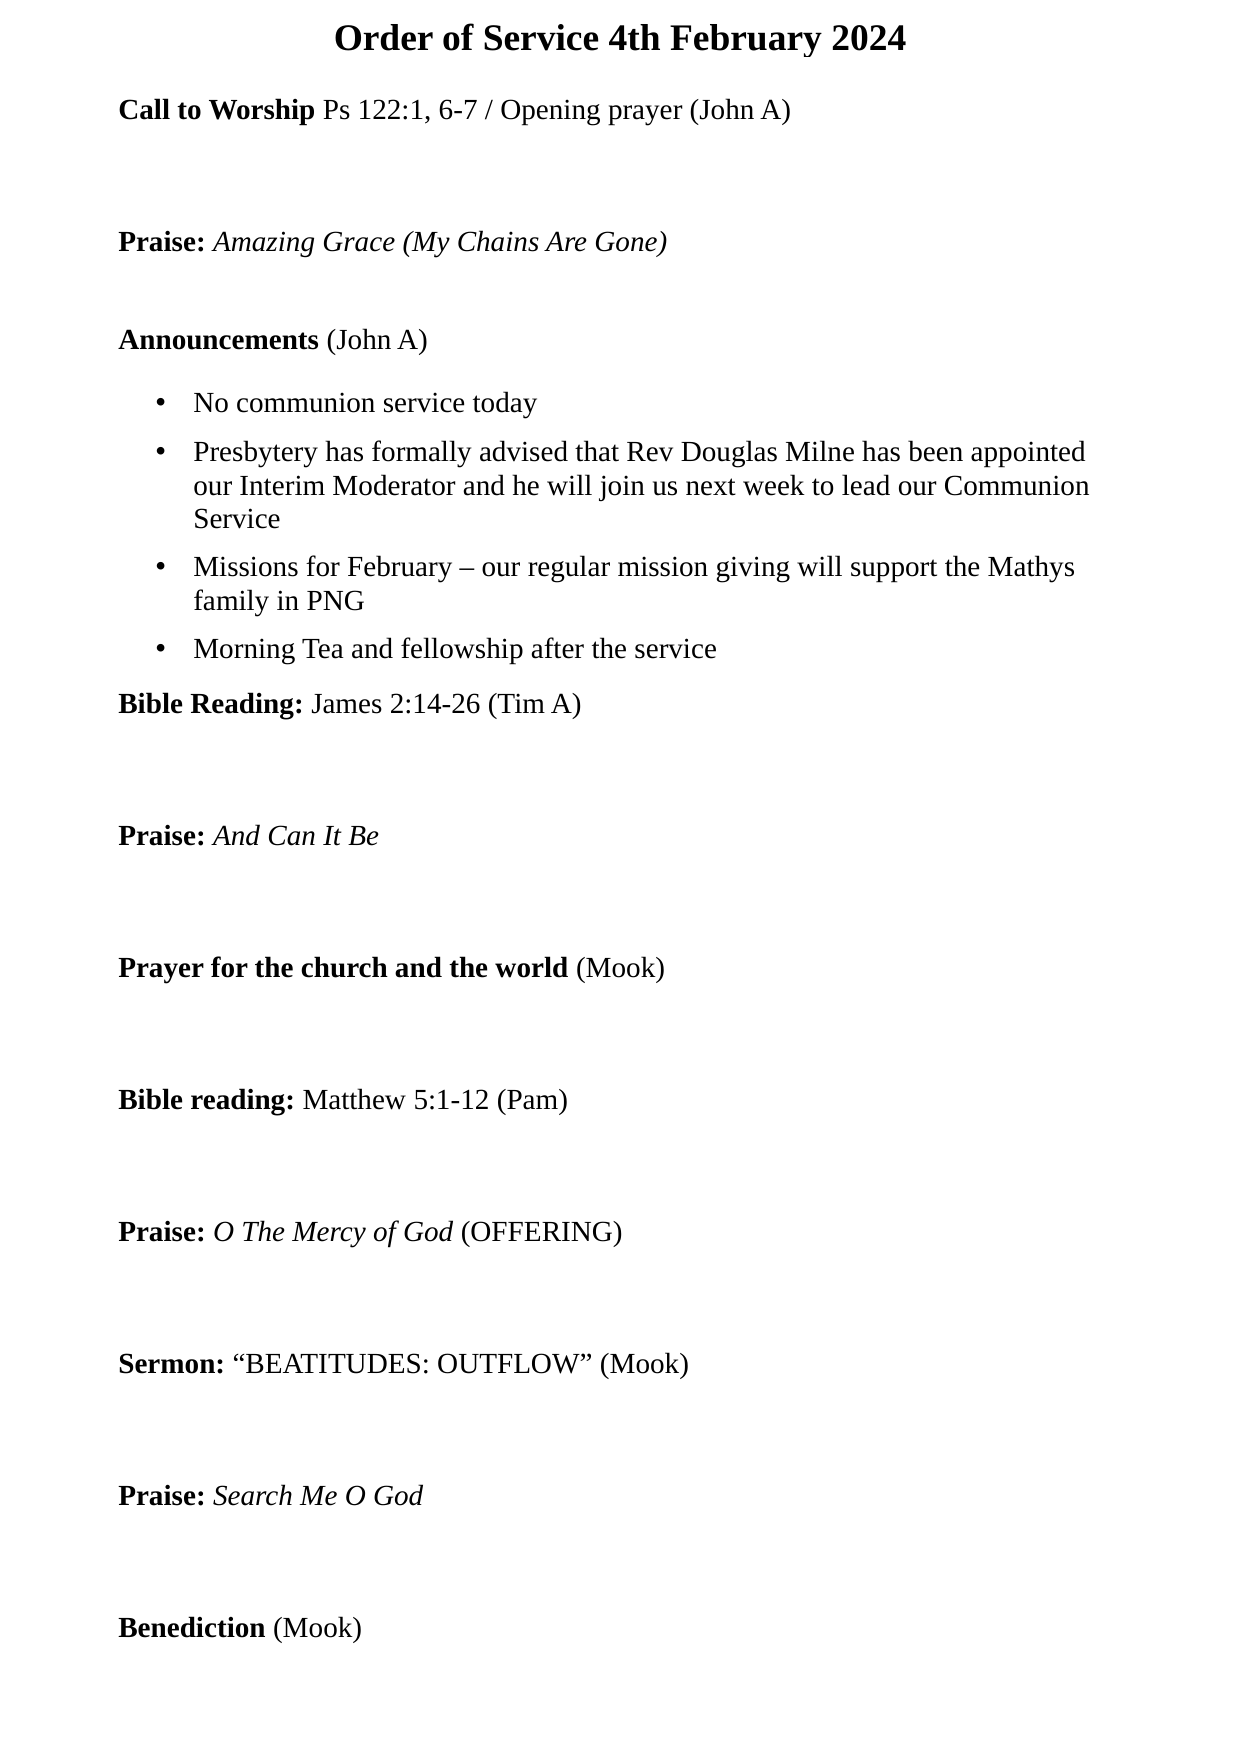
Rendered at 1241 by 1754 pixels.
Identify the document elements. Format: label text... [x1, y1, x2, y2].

list Missions for February – our regular mission giving will support the Mathys family in PNG [156, 549, 1122, 617]
text Prayer for the church and the world (Mook) [118, 950, 1122, 983]
list Morning Tea and fellowship after the service [156, 631, 1122, 665]
text Praise: And Can It Be [118, 818, 1122, 851]
text Call to Worship Ps 122:1, 6-7 / Opening prayer (John A) [118, 92, 1122, 125]
text Benediction (Mook) [118, 1610, 1122, 1644]
text Praise: Amazing Grace (My Chains Are Gone) [118, 224, 1122, 257]
list No communion service today [156, 386, 1122, 419]
list Presbytery has formally advised that Rev Douglas Milne has been appointed our Interim Moderator and he will join us next week to lead our Communion Service [156, 434, 1122, 535]
text Announcements (John A) [118, 322, 1122, 356]
text Praise: Search Me O God [118, 1478, 1122, 1512]
text Bible Reading: James 2:14-26 (Tim A) [118, 686, 1122, 719]
text Bible reading: Matthew 5:1-12 (Pam) [118, 1082, 1122, 1116]
text Sermon: “BEATITUDES: OUTFLOW” (Mook) [118, 1346, 1122, 1380]
text Praise: O The Mercy of God (OFFERING) [118, 1214, 1122, 1248]
